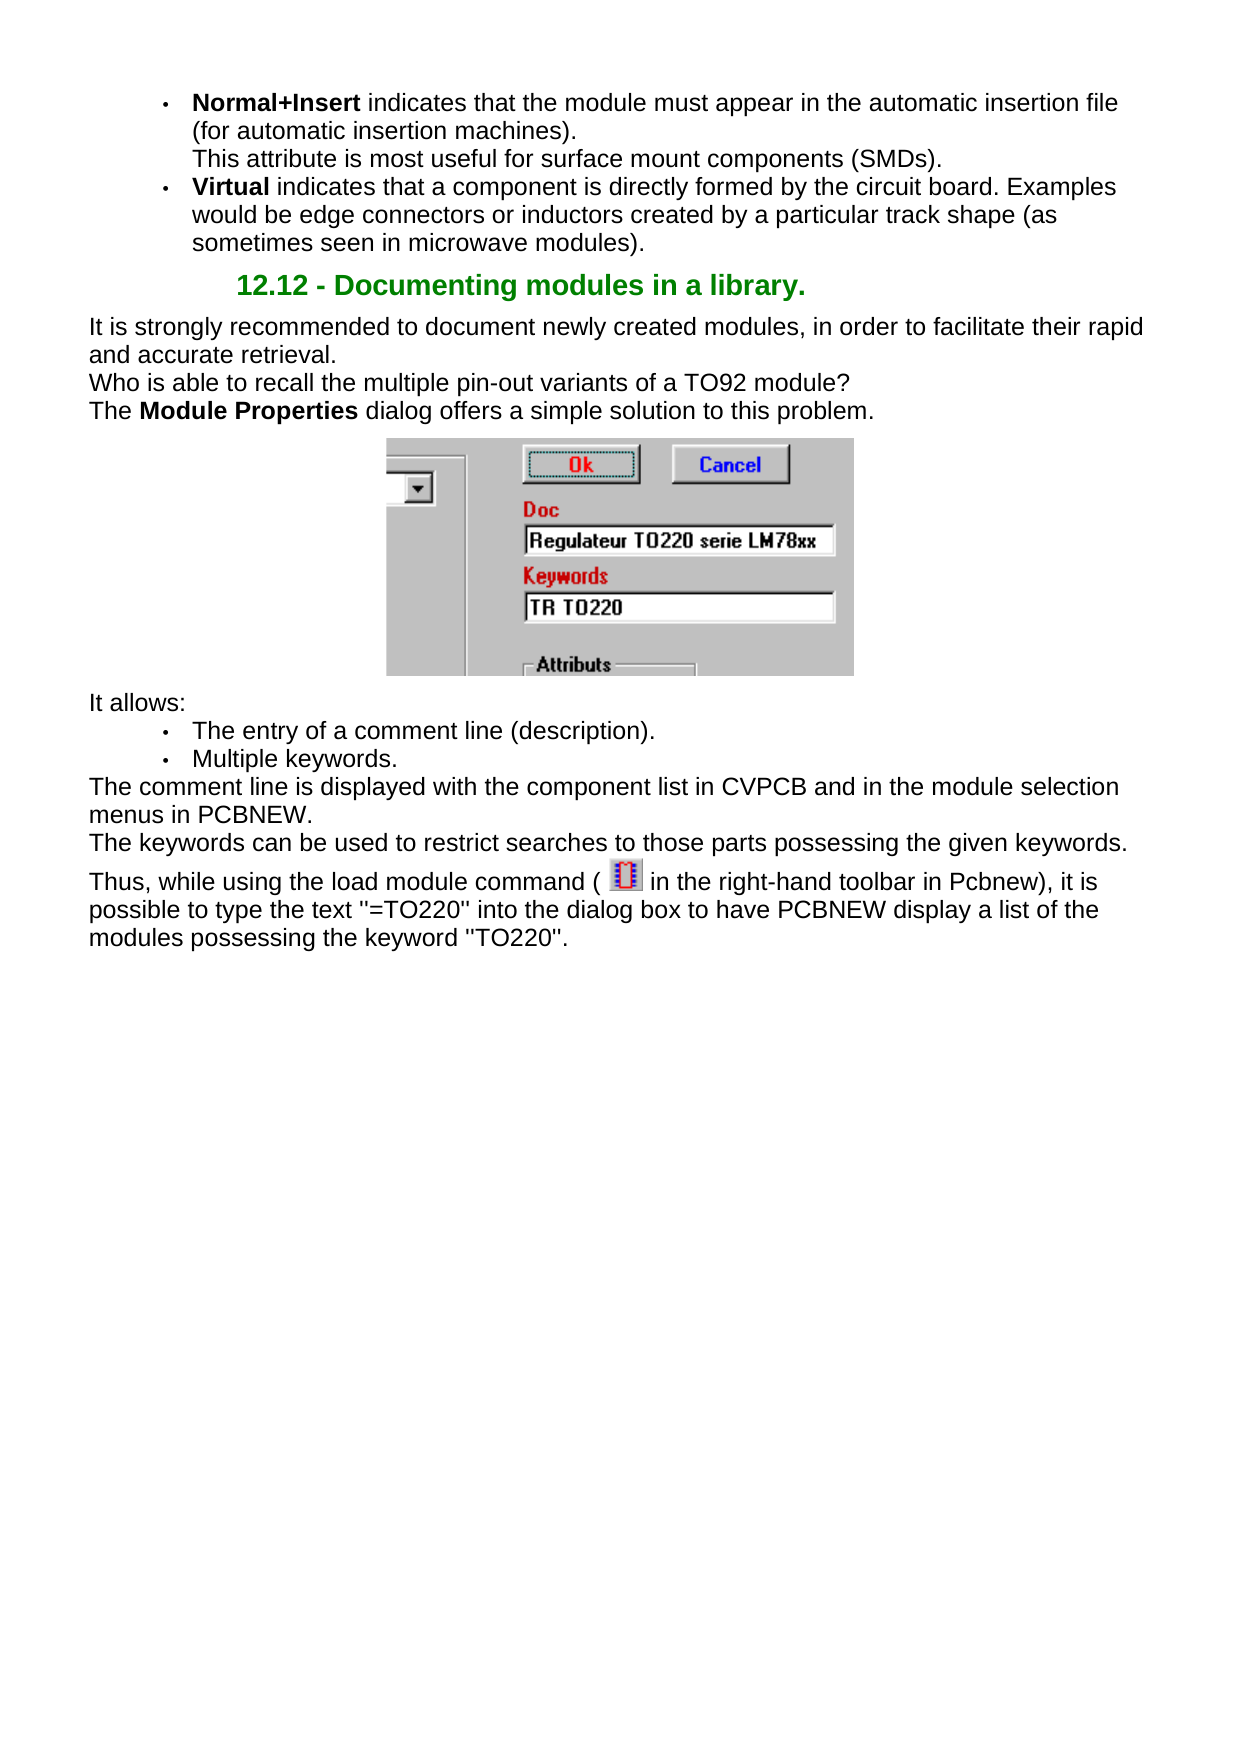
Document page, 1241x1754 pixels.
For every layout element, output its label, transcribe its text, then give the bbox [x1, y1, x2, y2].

list Normal+Insert indicates that the module must appear in the automatic insertion file (for automatic insertion machines). This attribute is most useful for surface mount components (SMDs). [162, 88, 1152, 173]
text It allows: [88, 689, 1152, 717]
text The keywords can be used to restrict searches to those parts possessing the given keywords. [88, 829, 1152, 857]
list The entry of a comment line (description). [162, 717, 1152, 745]
list Multiple keywords. [162, 745, 1152, 773]
text The comment line is displayed with the component list in CVPCB and in the module selection menus in PCBNEW. [88, 773, 1152, 829]
text It is strongly recommended to document newly created modules, in order to facilitate their rapid and accurate retrieval. [88, 313, 1152, 369]
text Thus, while using the load module command ( in the right-hand toolbar in Pcbnew), it is possible to type the text ''=TO220'' into the dialog box to have PCBNEW display a list of the modules possessing the keyword ''TO220''. [88, 857, 1152, 952]
subtitle Documenting modules in a library. [162, 268, 1152, 301]
text The Module Properties dialog offers a simple solution to this problem. [88, 397, 1152, 425]
list Virtual indicates that a component is directly formed by the circuit board. Examples would be edge connectors or inductors created by a particular track shape (as sometimes seen in microwave modules). [162, 173, 1152, 257]
text Who is able to recall the multiple pin-out variants of a TO92 module? [88, 369, 1152, 397]
